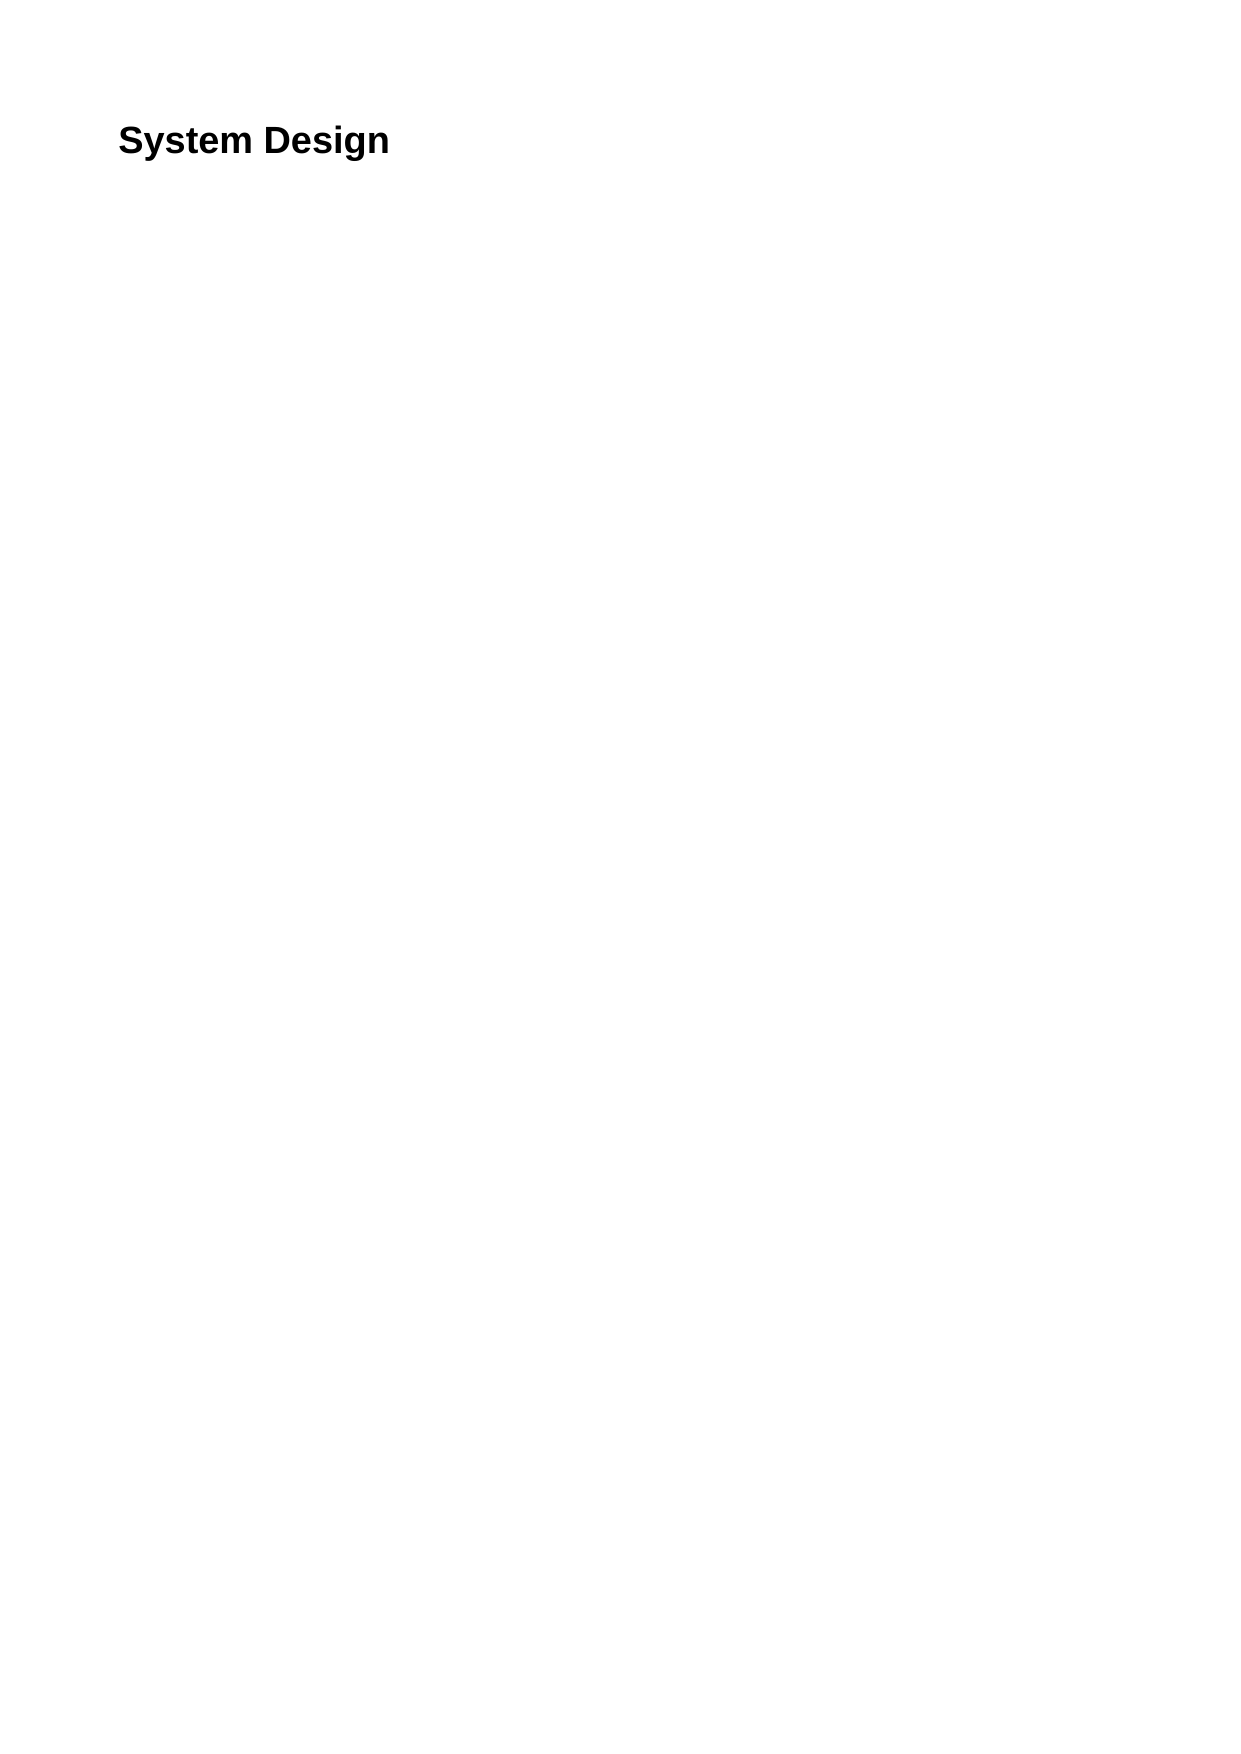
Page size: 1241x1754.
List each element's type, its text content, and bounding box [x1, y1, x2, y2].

subtitle System Design [118, 118, 1122, 162]
